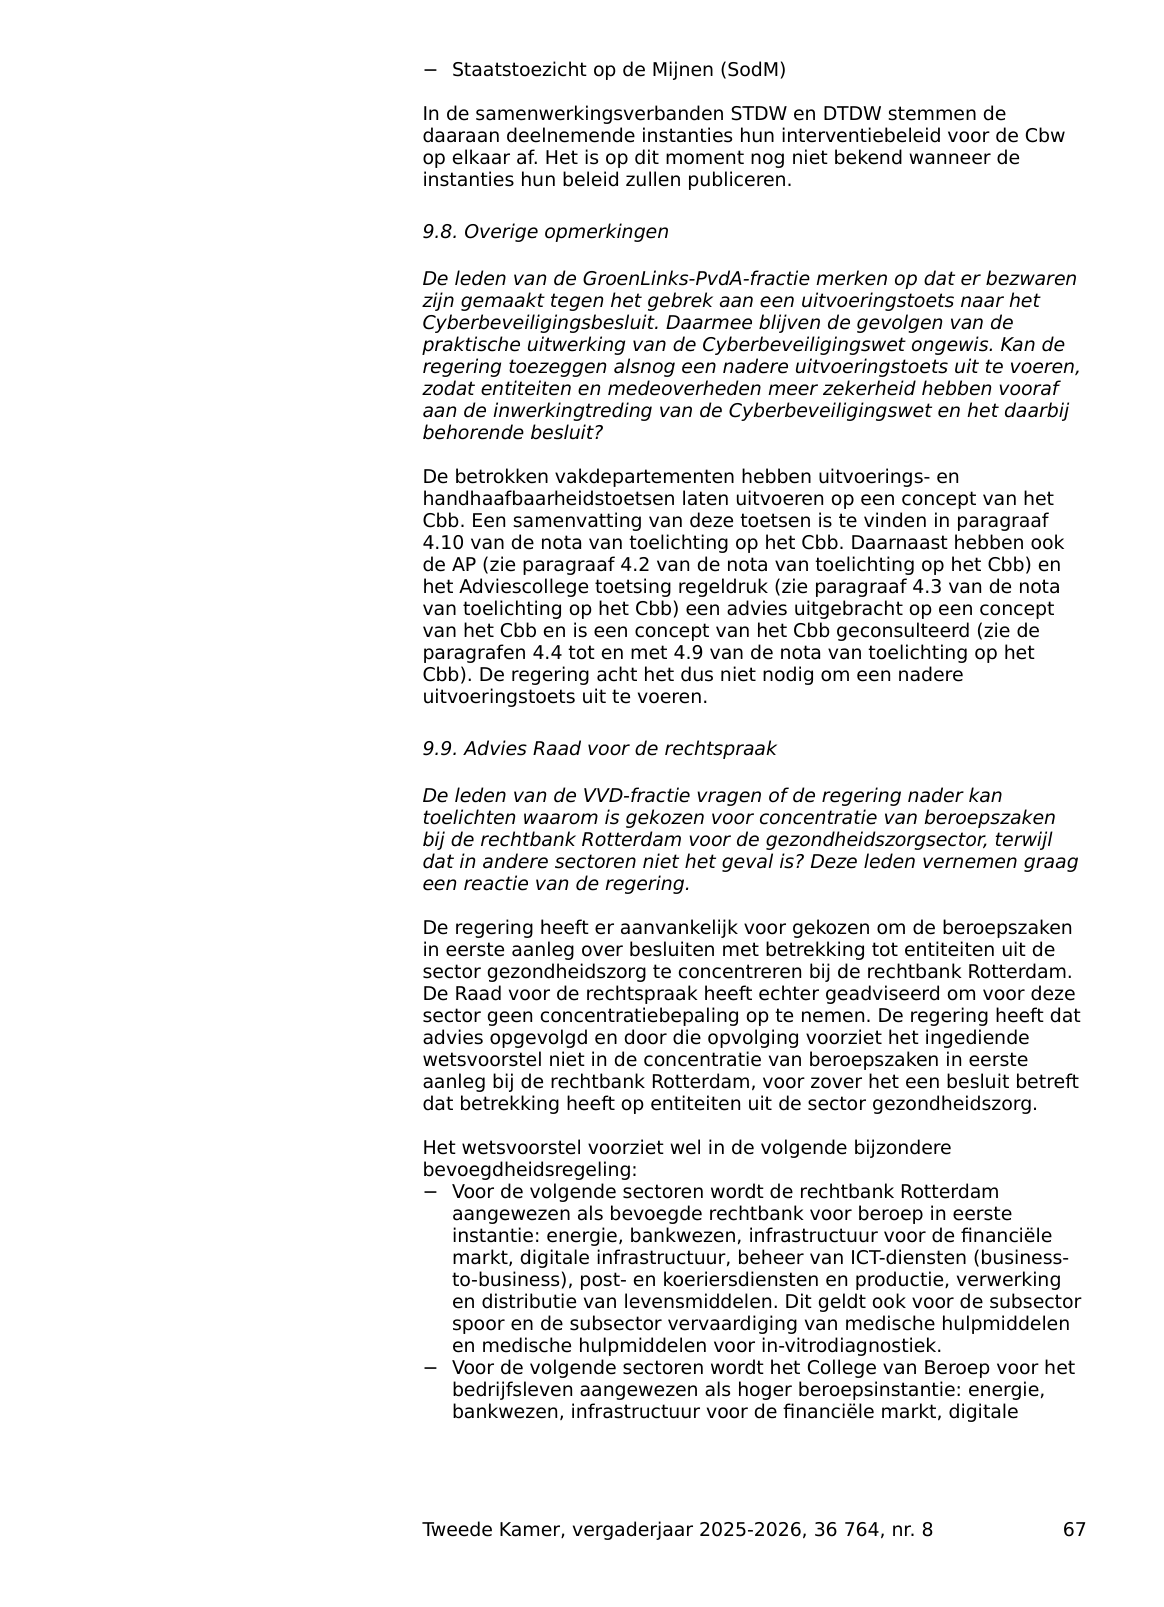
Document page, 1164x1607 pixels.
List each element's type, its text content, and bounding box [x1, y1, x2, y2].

subtitle 9.9. Advies Raad voor de rechtspraak [422, 738, 1087, 760]
text − Voor de volgende sectoren wordt het College van Beroep voor het bedrijfsleven aangewezen als hoger beroepsinstantie: energie, bankwezen, infrastructuur voor de financiële markt, digitale [422, 1357, 1087, 1423]
text De leden van de VVD-fractie vragen of de regering nader kan toelichten waarom is gekozen voor concentratie van beroepszaken bij de rechtbank Rotterdam voor de gezondheidszorgsector, terwijl dat in andere sectoren niet het geval is? Deze leden vernemen graag een reactie van de regering. [422, 785, 1087, 895]
text − Staatstoezicht op de Mijnen (SodM) [422, 59, 1087, 81]
text In de samenwerkingsverbanden STDW en DTDW stemmen de daaraan deelnemende instanties hun interventiebeleid voor de Cbw op elkaar af. Het is op dit moment nog niet bekend wanneer de instanties hun beleid zullen publiceren. [422, 103, 1087, 191]
text Het wetsvoorstel voorziet wel in de volgende bijzondere bevoegdheidsregeling: [422, 1137, 1087, 1181]
text De betrokken vakdepartementen hebben uitvoerings- en handhaafbaarheidstoetsen laten uitvoeren op een concept van het Cbb. Een samenvatting van deze toetsen is te vinden in paragraaf 4.10 van de nota van toelichting op het Cbb. Daarnaast hebben ook de AP (zie paragraaf 4.2 van de nota van toelichting op het Cbb) en het Adviescollege toetsing regeldruk (zie paragraaf 4.3 van de nota van toelichting op het Cbb) een advies uitgebracht op een concept van het Cbb en is een concept van het Cbb geconsulteerd (zie de paragrafen 4.4 tot en met 4.9 van de nota van toelichting op het Cbb). De regering acht het dus niet nodig om een nadere uitvoeringstoets uit te voeren. [422, 466, 1087, 708]
subtitle 9.8. Overige opmerkingen [422, 221, 1087, 243]
text De regering heeft er aanvankelijk voor gekozen om de beroepszaken in eerste aanleg over besluiten met betrekking tot entiteiten uit de sector gezondheidszorg te concentreren bij de rechtbank Rotterdam. De Raad voor de rechtspraak heeft echter geadviseerd om voor deze sector geen concentratiebepaling op te nemen. De regering heeft dat advies opgevolgd en door die opvolging voorziet het ingediende wetsvoorstel niet in de concentratie van beroepszaken in eerste aanleg bij de rechtbank Rotterdam, voor zover het een besluit betreft dat betrekking heeft op entiteiten uit de sector gezondheidszorg. [422, 917, 1087, 1115]
text De leden van de GroenLinks-PvdA-fractie merken op dat er bezwaren zijn gemaakt tegen het gebrek aan een uitvoeringstoets naar het Cyberbeveiligingsbesluit. Daarmee blijven de gevolgen van de praktische uitwerking van de Cyberbeveiligingswet ongewis. Kan de regering toezeggen alsnog een nadere uitvoeringstoets uit te voeren, zodat entiteiten en medeoverheden meer zekerheid hebben vooraf aan de inwerkingtreding van de Cyberbeveiligingswet en het daarbij behorende besluit? [422, 268, 1087, 444]
text − Voor de volgende sectoren wordt de rechtbank Rotterdam aangewezen als bevoegde rechtbank voor beroep in eerste instantie: energie, bankwezen, infrastructuur voor de financiële markt, digitale infrastructuur, beheer van ICT-diensten (business-to-business), post- en koeriersdiensten en productie, verwerking en distributie van levensmiddelen. Dit geldt ook voor de subsector spoor en de subsector vervaardiging van medische hulpmiddelen en medische hulpmiddelen voor in-vitrodiagnostiek. [422, 1181, 1087, 1357]
